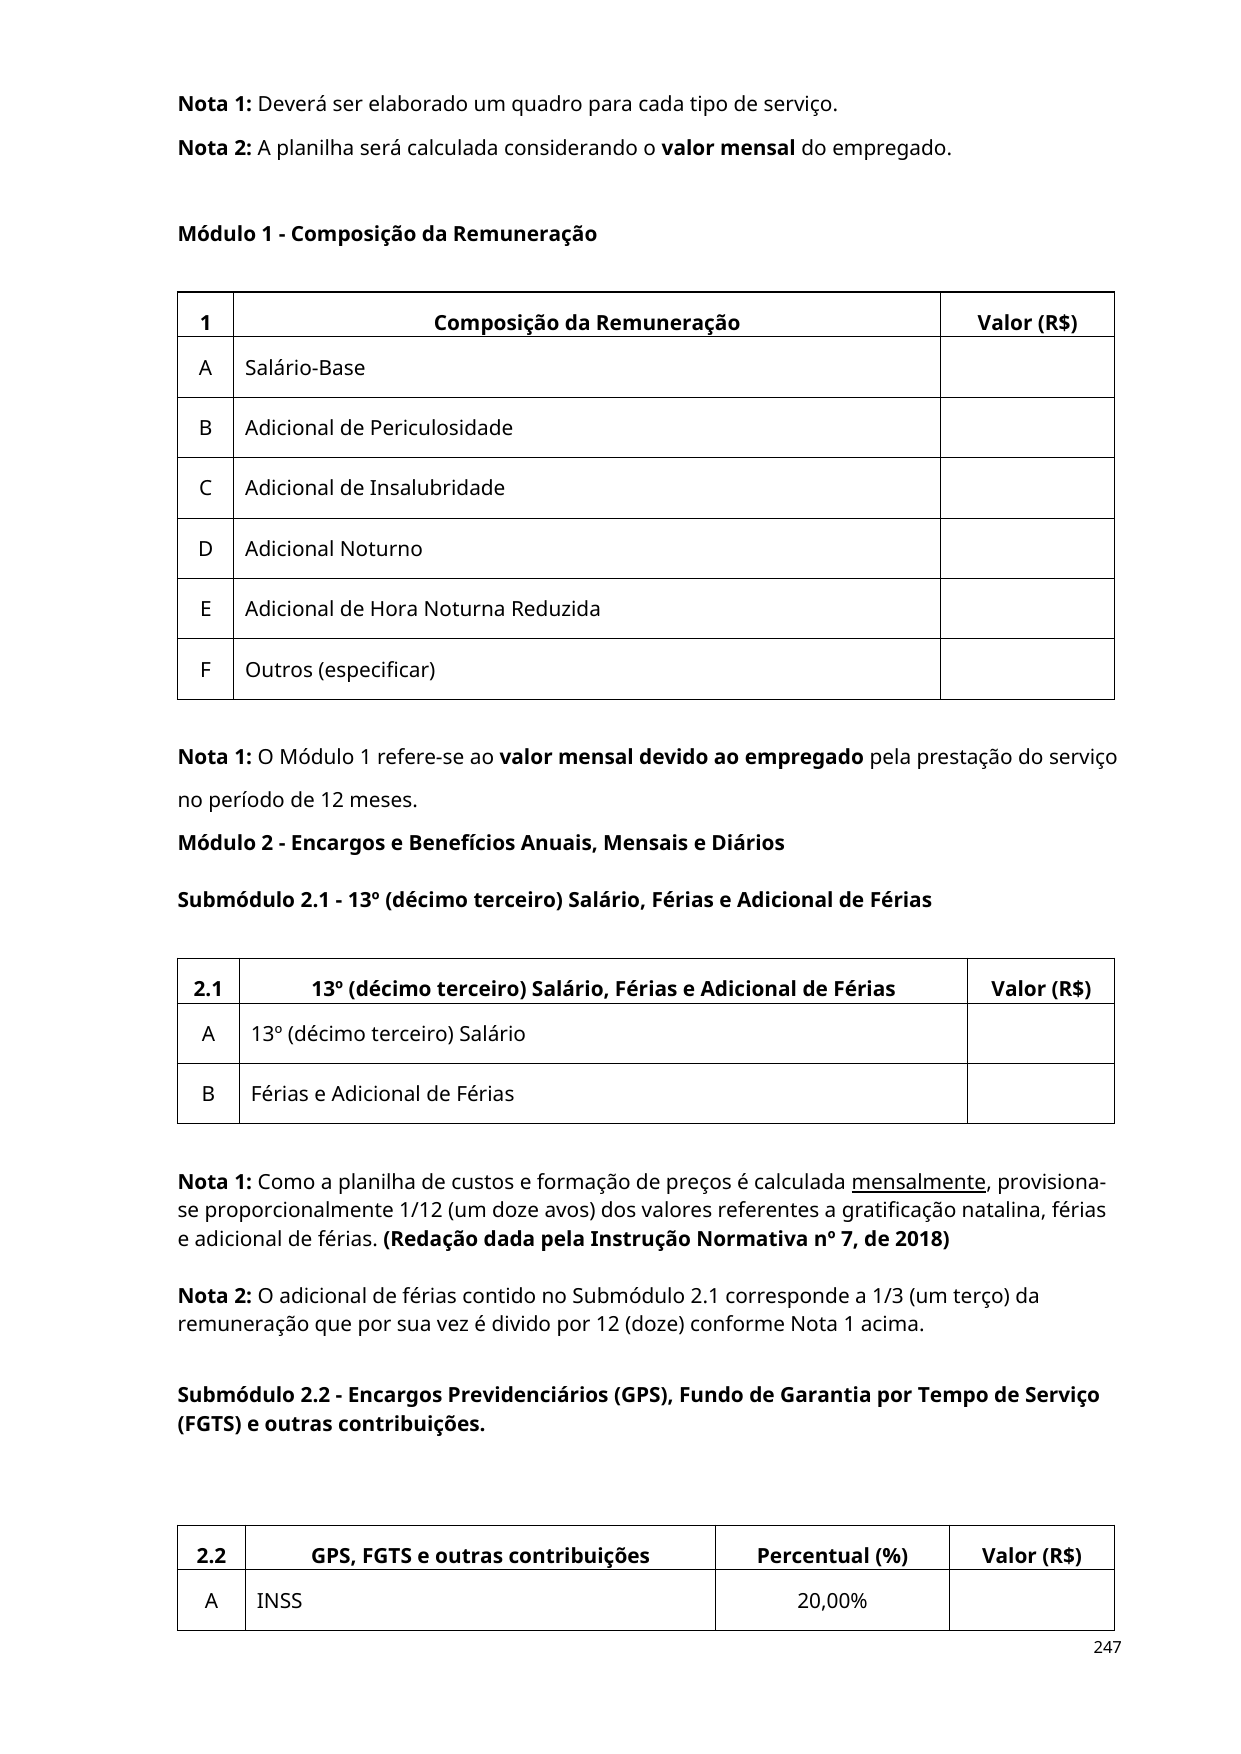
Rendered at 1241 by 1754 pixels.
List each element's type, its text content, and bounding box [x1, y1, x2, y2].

table_cell B [178, 1064, 239, 1123]
table_cell [968, 1064, 1114, 1123]
table_cell A [178, 1004, 239, 1063]
table_cell A [178, 337, 233, 397]
table_cell [968, 1004, 1114, 1063]
table_header 2.1 [178, 959, 239, 1002]
table_cell Férias e Adicional de Férias [240, 1064, 967, 1123]
table_cell A [178, 1570, 245, 1630]
table_cell [941, 519, 1114, 578]
table_cell [950, 1570, 1114, 1630]
table_cell Adicional de Insalubridade [234, 458, 940, 517]
table_cell 20,00% [716, 1570, 949, 1630]
table_header 1 [178, 293, 233, 336]
table_cell C [178, 458, 233, 517]
table_cell Adicional Noturno [234, 519, 940, 578]
table_cell Adicional de Periculosidade [234, 398, 940, 457]
text Submódulo 2.2 - Encargos Previdenciários (GPS), Fundo de Garantia por Tempo de Serviço (FGTS) e outras contribuições. [177, 1380, 1122, 1437]
text Submódulo 2.1 - 13º (décimo terceiro) Salário, Férias e Adicional de Férias [177, 870, 1122, 914]
table_header 13º (décimo terceiro) Salário, Férias e Adicional de Férias [240, 959, 967, 1002]
text Módulo 2 - Encargos e Benefícios Anuais, Mensais e Diários [177, 828, 1122, 856]
table_cell D [178, 519, 233, 578]
table_cell INSS [246, 1570, 715, 1630]
table_header Composição da Remuneração [234, 293, 940, 336]
table_cell [941, 337, 1114, 397]
table_cell Adicional de Hora Noturna Reduzida [234, 579, 940, 638]
table_header Valor (R$) [950, 1526, 1114, 1569]
text Nota 1: Deverá ser elaborado um quadro para cada tipo de serviço. [177, 74, 1122, 118]
text Nota 1: O Módulo 1 refere-se ao valor mensal devido ao empregado pela prestação do serviço no período de 12 meses. [177, 742, 1122, 813]
table_header 2.2 [178, 1526, 245, 1569]
table_cell [941, 639, 1114, 699]
table_header Valor (R$) [968, 959, 1114, 1002]
table_cell [941, 398, 1114, 457]
text Nota 2: A planilha será calculada considerando o valor mensal do empregado. [177, 118, 1122, 161]
table_cell E [178, 579, 233, 638]
text Nota 2: O adicional de férias contido no Submódulo 2.1 corresponde a 1/3 (um terço) da remuneração que por sua vez é divido por 12 (doze) conforme Nota 1 acima. [177, 1281, 1122, 1338]
table_cell B [178, 398, 233, 457]
table_cell F [178, 639, 233, 699]
table_header GPS, FGTS e outras contribuições [246, 1526, 715, 1569]
table_cell [941, 579, 1114, 638]
table_cell Salário-Base [234, 337, 940, 397]
text Nota 1: Como a planilha de custos e formação de preços é calculada mensalmente, provisiona-se proporcionalmente 1/12 (um doze avos) dos valores referentes a gratificação natalina, férias e adicional de férias. (Redação dada pela Instrução Normativa nº 7, de 2018) [177, 1167, 1122, 1252]
table_header Percentual (%) [716, 1526, 949, 1569]
text Módulo 1 - Composição da Remuneração [177, 204, 1122, 248]
table_cell 13º (décimo terceiro) Salário [240, 1004, 967, 1063]
table_cell Outros (especificar) [234, 639, 940, 699]
table_cell [941, 458, 1114, 517]
table_header Valor (R$) [941, 293, 1114, 336]
